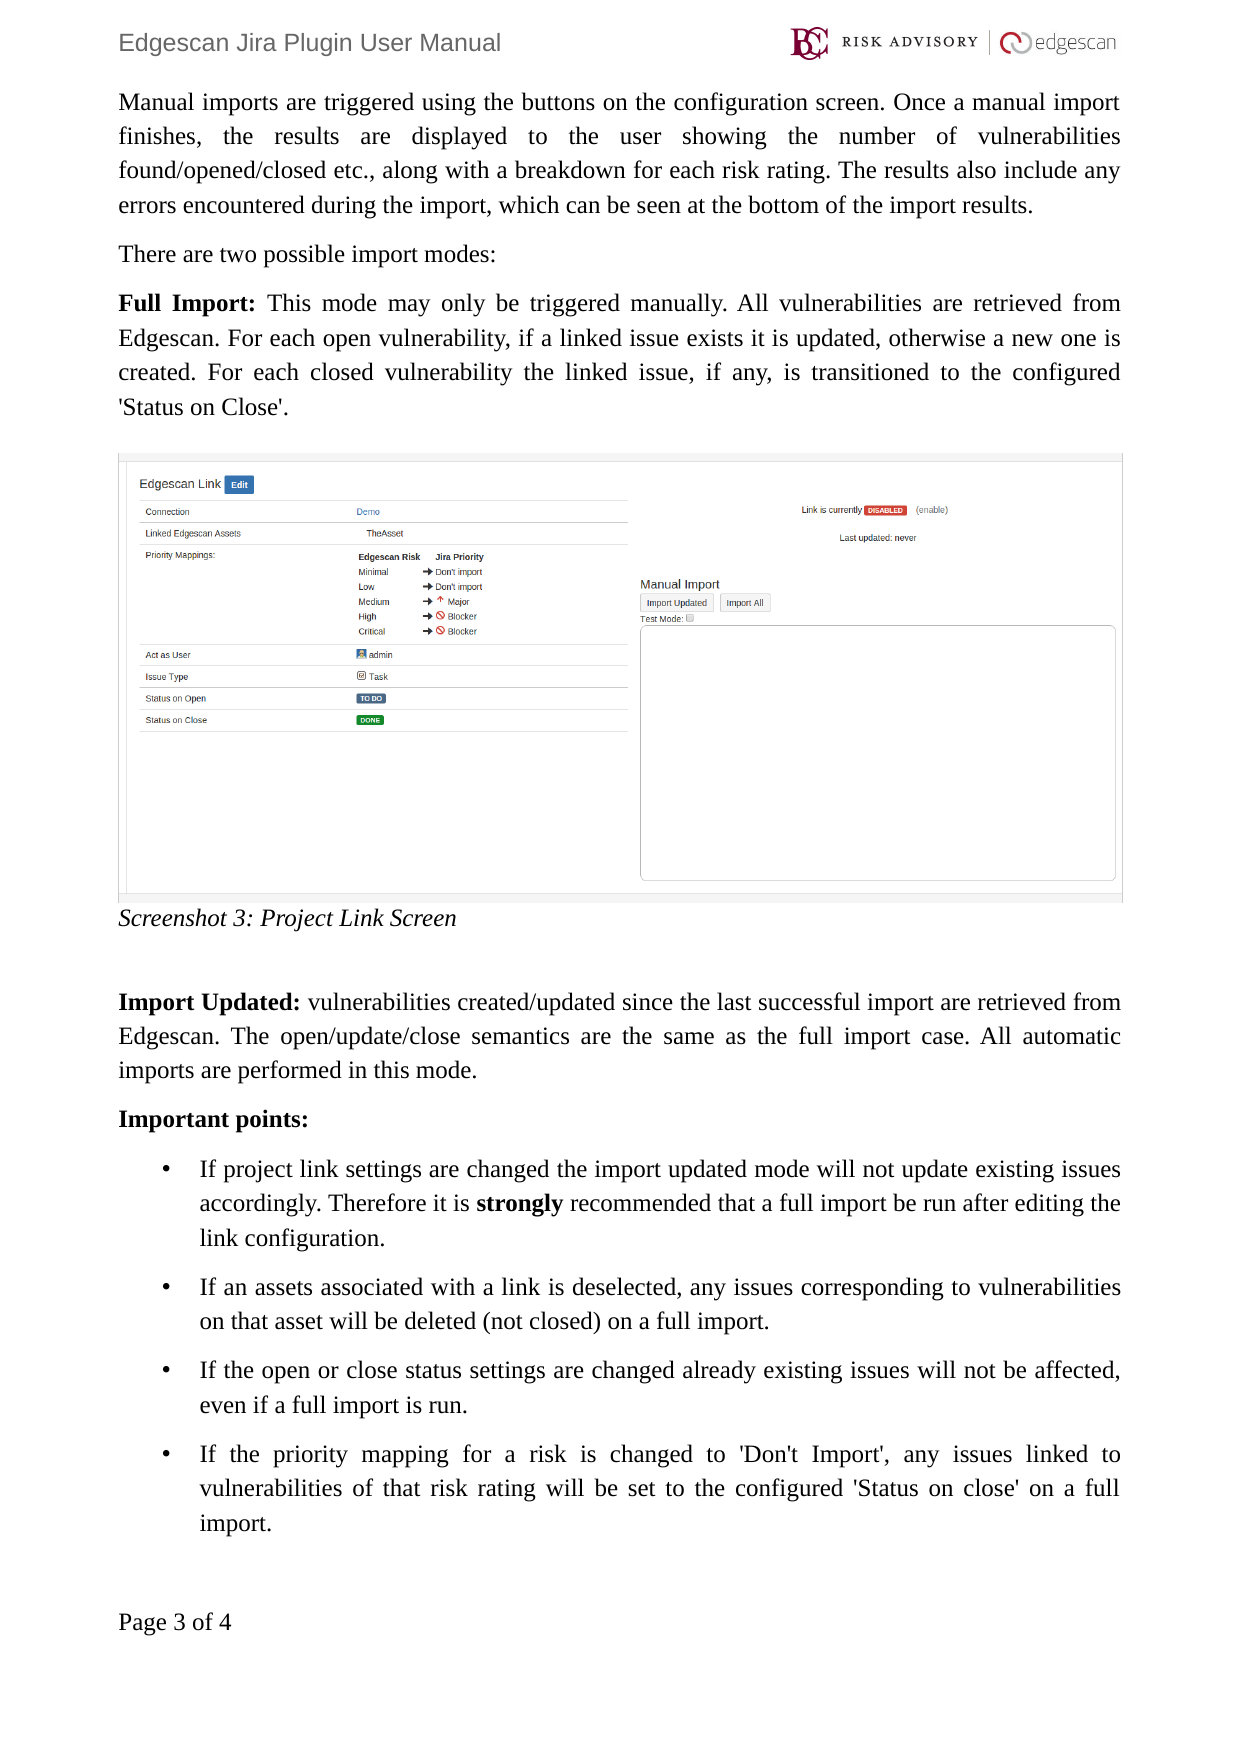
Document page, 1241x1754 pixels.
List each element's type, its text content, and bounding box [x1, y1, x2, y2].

text Import Updated: vulnerabilities created/updated since the last successful import are retrieved from Edgescan. The open/update/close semantics are the same as the full import case. All automatic imports are performed in this mode. [118, 987, 1122, 1084]
list If an assets associated with a link is deselected, any issues corresponding to vulnerabilities on that asset will be deleted (not closed) on a full import. [162, 1272, 1122, 1335]
picture [790, 27, 978, 60]
text Screenshot 3: Project Link Screen [118, 903, 1122, 932]
list If project link settings are changed the import updated mode will not update existing issues accordingly. Therefore it is strongly recommended that a full import be run after editing the link configuration. [162, 1154, 1122, 1251]
text Important points: [118, 1104, 1122, 1133]
text Manual imports are triggered using the buttons on the configuration screen. Once a manual import finishes, the results are displayed to the user showing the number of vulnerabilities found/opened/closed etc., along with a breakdown for each risk rating. The results also include any errors encountered during the import, which can be seen at the bottom of the import results. [118, 87, 1122, 219]
picture [998, 30, 1121, 56]
text Full Import: This mode may only be triggered manually. All vulnerabilities are retrieved from Edgescan. For each open vulnerability, if a linked issue exists it is updated, otherwise a new one is created. For each closed vulnerability the linked issue, if any, is transitioned to the configured 'Status on Close'. [118, 288, 1122, 420]
picture [119, 453, 1122, 903]
list If the priority mapping for a risk is changed to 'Don't Import', any issues linked to vulnerabilities of that risk rating will be set to the configured 'Status on close' on a full import. [162, 1439, 1122, 1536]
list If the open or close status settings are changed already existing issues will not be affected, even if a full import is run. [162, 1355, 1122, 1418]
text There are two possible import modes: [118, 239, 1122, 268]
